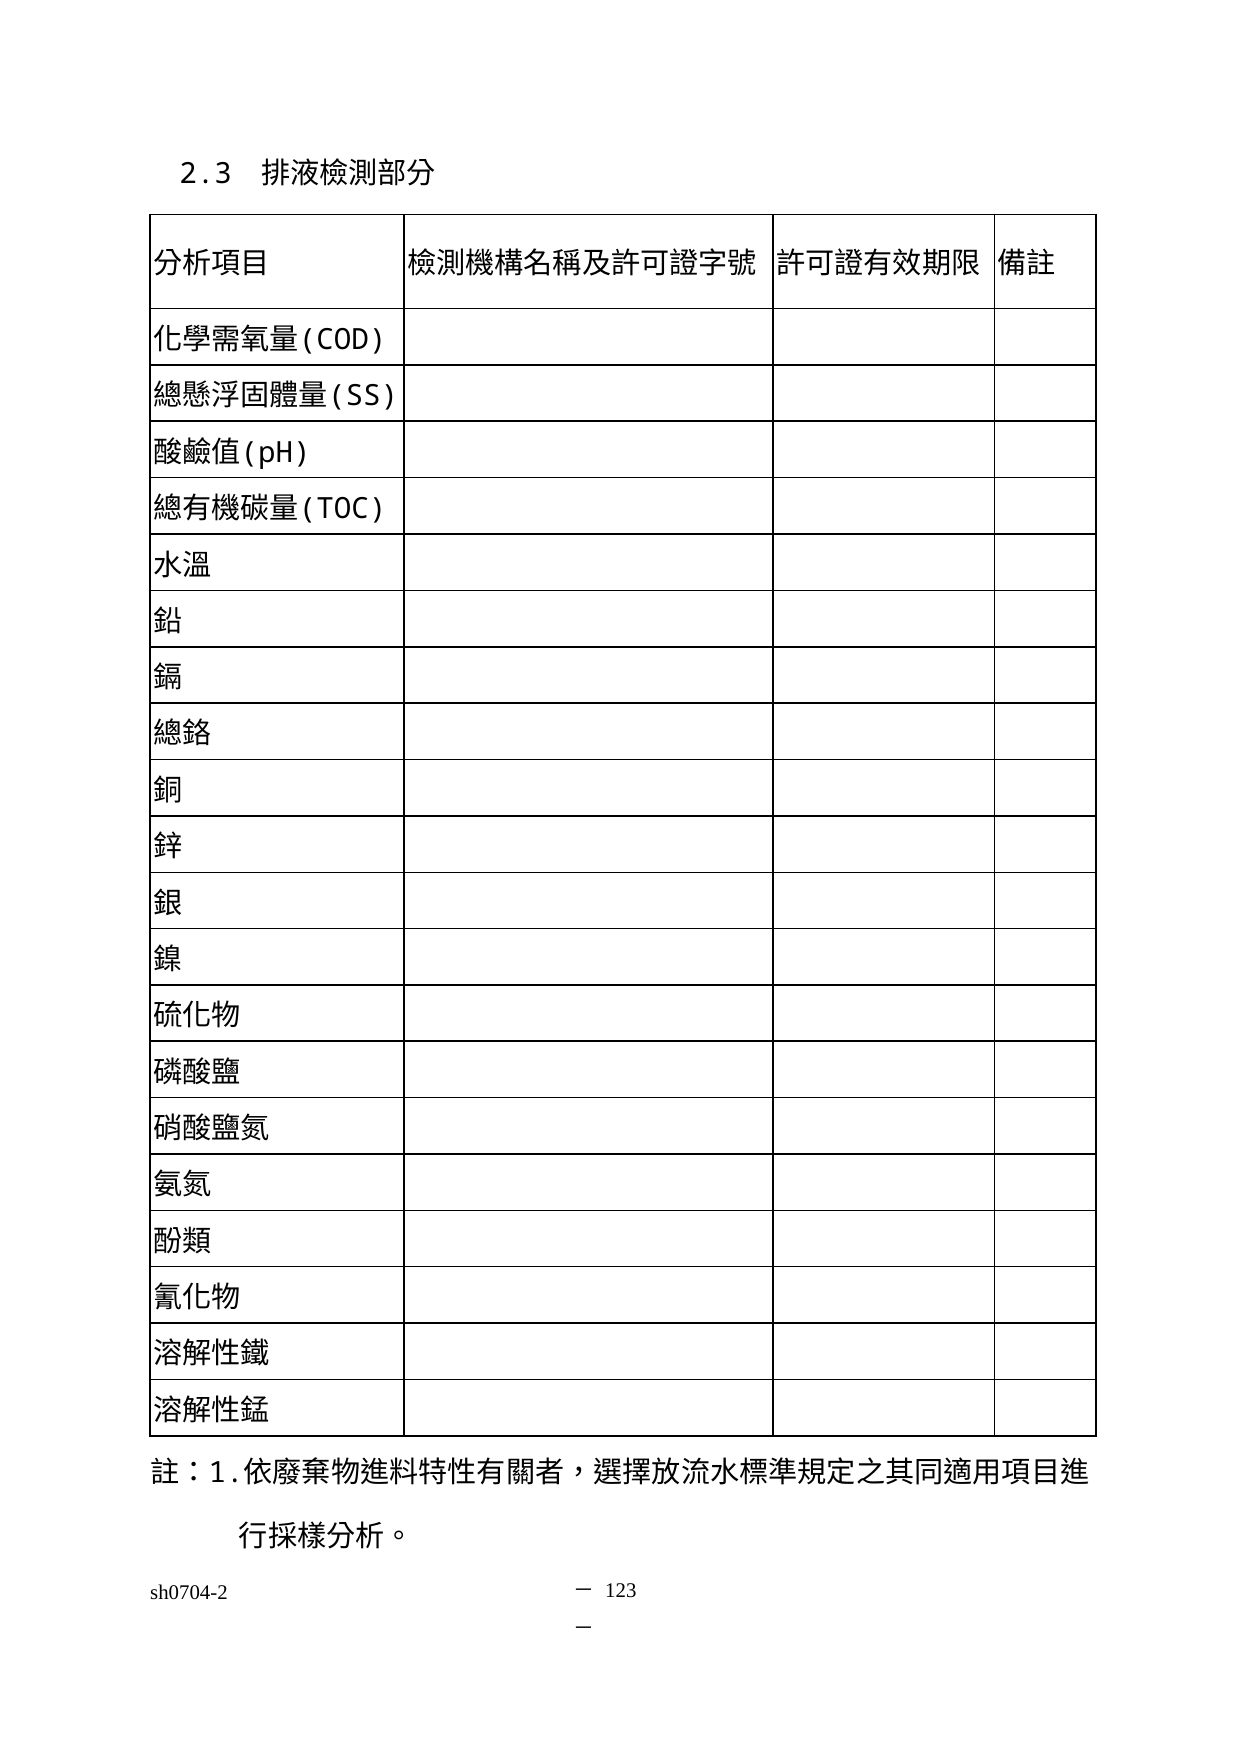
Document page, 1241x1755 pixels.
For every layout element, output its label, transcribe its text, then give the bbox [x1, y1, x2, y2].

table_cell 酚類 [151, 1211, 403, 1266]
table_cell 總鉻 [151, 704, 403, 759]
table_cell [774, 648, 994, 702]
table_cell [995, 478, 1095, 533]
table_cell [405, 366, 772, 420]
table_cell [405, 535, 772, 589]
table_cell [405, 1042, 772, 1097]
table_cell 銅 [151, 760, 403, 815]
table_cell [405, 760, 772, 815]
table_cell 銀 [151, 873, 403, 928]
table_cell [405, 1211, 772, 1266]
table_cell [774, 873, 994, 928]
table_cell [774, 535, 994, 589]
table_cell [405, 817, 772, 871]
table_cell 氨氮 [151, 1155, 403, 1209]
table_cell [774, 704, 994, 759]
table_cell [405, 422, 772, 477]
table_cell [774, 478, 994, 533]
table_cell [774, 422, 994, 477]
table_cell [774, 817, 994, 871]
table_cell [995, 366, 1095, 420]
table_header 備註 [995, 215, 1095, 307]
table_header 分析項目 [151, 215, 403, 307]
table_cell 鎘 [151, 648, 403, 702]
table_header 檢測機構名稱及許可證字號 [405, 215, 772, 307]
text 註：1.依廢棄物進料特性有關者，選擇放流水標準規定之其同適用項目進行採樣分析。 [150, 1449, 1090, 1555]
table_cell [774, 1211, 994, 1266]
table_cell [405, 986, 772, 1040]
table_cell [995, 986, 1095, 1040]
table_cell [774, 591, 994, 646]
table_cell [405, 1324, 772, 1378]
table_cell [774, 1324, 994, 1378]
table_cell [405, 1380, 772, 1435]
table_cell [405, 704, 772, 759]
table_cell 鎳 [151, 929, 403, 984]
table_cell [774, 309, 994, 364]
table_cell [995, 1155, 1095, 1209]
table_cell [995, 648, 1095, 702]
table_cell [995, 1380, 1095, 1435]
table_cell [774, 1098, 994, 1153]
table_cell 化學需氧量(COD) [151, 309, 403, 364]
table_cell [405, 1155, 772, 1209]
table_cell 氰化物 [151, 1267, 403, 1322]
table_cell 溶解性鐵 [151, 1324, 403, 1378]
table_cell [774, 366, 994, 420]
text 2.3 排液檢測部分 [150, 150, 1090, 192]
table_cell [405, 591, 772, 646]
table_cell [405, 1098, 772, 1153]
table_cell [405, 648, 772, 702]
table_cell [995, 1211, 1095, 1266]
table_header 許可證有效期限 [774, 215, 994, 307]
table_cell [405, 929, 772, 984]
table_cell 鋅 [151, 817, 403, 871]
table_cell 水溫 [151, 535, 403, 589]
table_cell [995, 1042, 1095, 1097]
table_cell [995, 1324, 1095, 1378]
table_cell [995, 760, 1095, 815]
table_cell [405, 478, 772, 533]
table_cell 鉛 [151, 591, 403, 646]
table_cell [995, 591, 1095, 646]
table_cell [774, 1267, 994, 1322]
table_cell [405, 873, 772, 928]
table_cell [995, 422, 1095, 477]
table_cell 總懸浮固體量(SS) [151, 366, 403, 420]
table_cell [995, 535, 1095, 589]
table_cell 磷酸鹽 [151, 1042, 403, 1097]
table_cell [774, 1380, 994, 1435]
table_cell [995, 309, 1095, 364]
table_cell [774, 1155, 994, 1209]
table_cell [774, 929, 994, 984]
table_cell [774, 760, 994, 815]
table_cell 溶解性錳 [151, 1380, 403, 1435]
table_cell [774, 986, 994, 1040]
table_cell [995, 1267, 1095, 1322]
table_cell 酸鹼值(pH) [151, 422, 403, 477]
table_cell [995, 817, 1095, 871]
table_cell [405, 1267, 772, 1322]
table_cell [995, 1098, 1095, 1153]
table_cell [995, 929, 1095, 984]
table_cell [774, 1042, 994, 1097]
table_cell [995, 704, 1095, 759]
table_cell 硝酸鹽氮 [151, 1098, 403, 1153]
table_cell [995, 873, 1095, 928]
table_cell [405, 309, 772, 364]
table_cell 硫化物 [151, 986, 403, 1040]
table_cell 總有機碳量(TOC) [151, 478, 403, 533]
